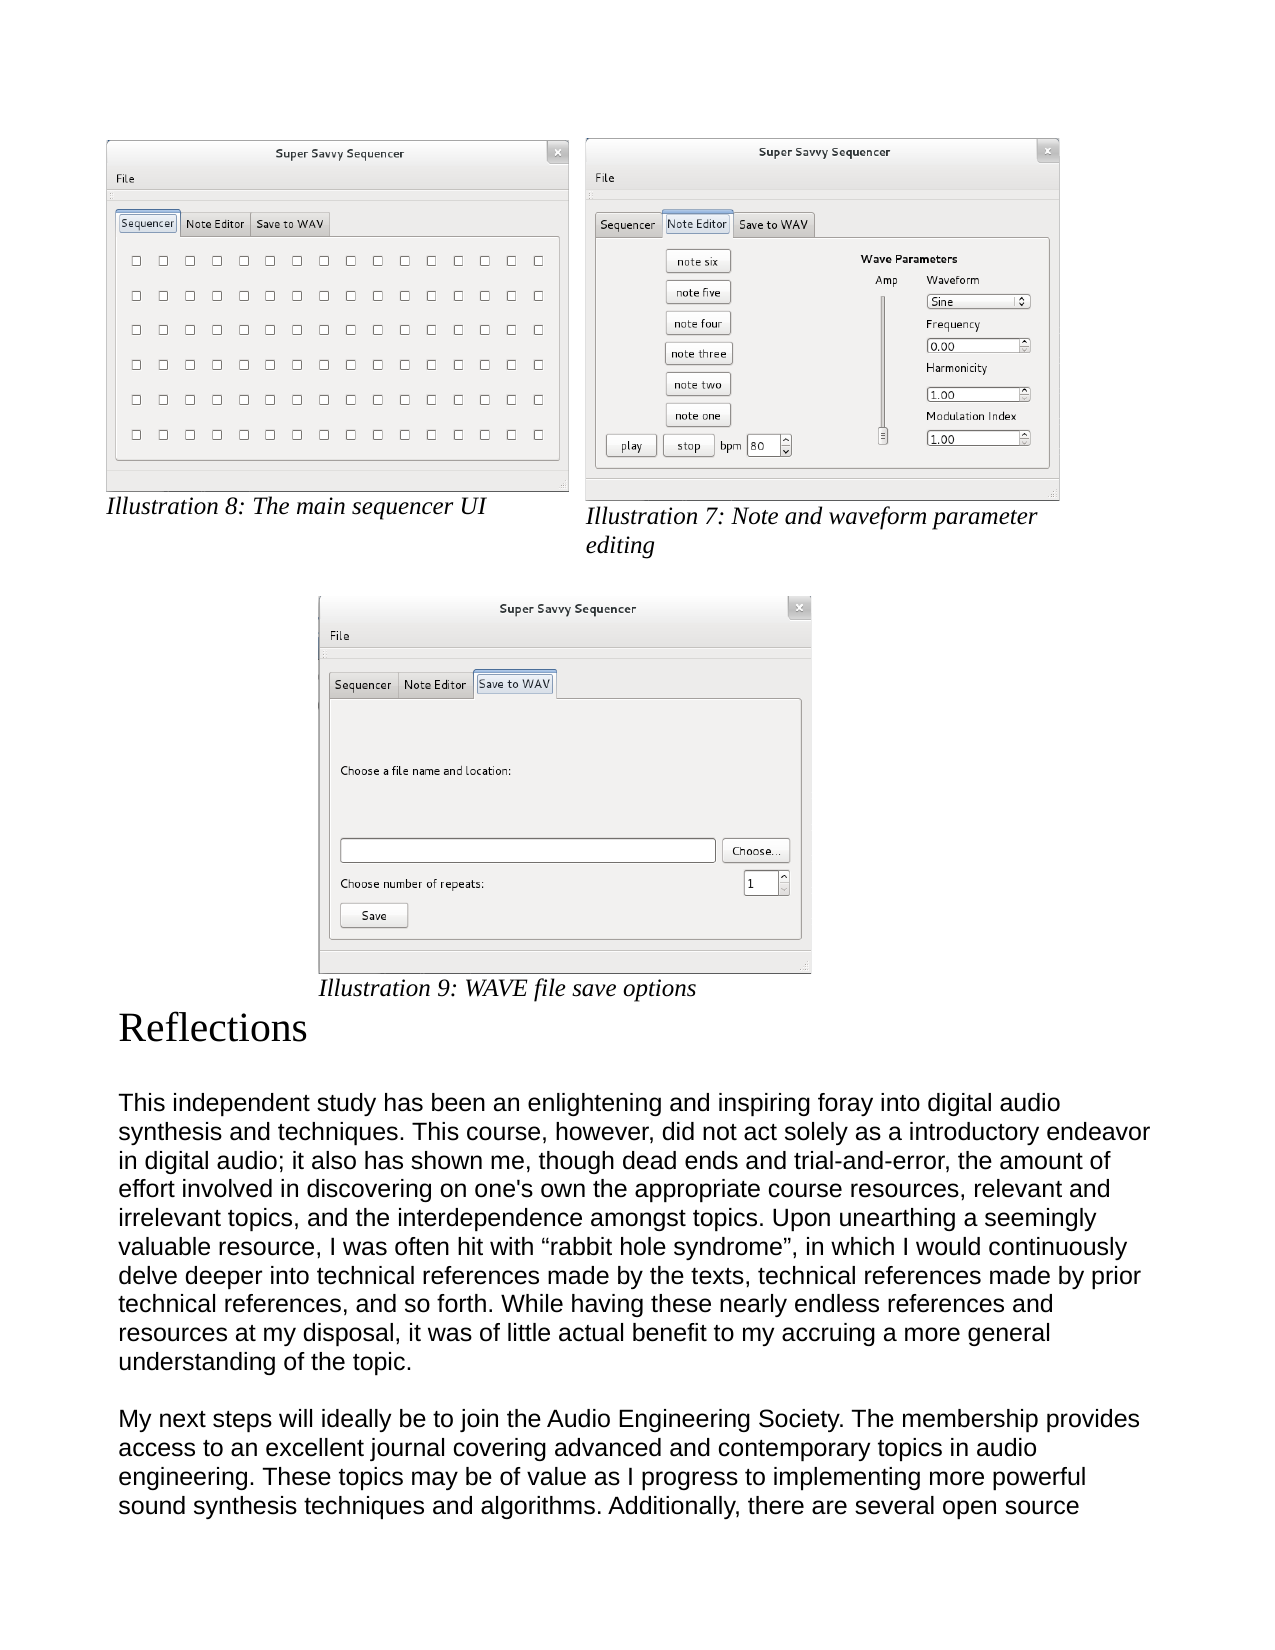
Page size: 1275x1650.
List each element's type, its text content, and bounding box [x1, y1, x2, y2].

text Illustration 8: The main sequencer UI [106, 492, 569, 520]
text Illustration 9: WAVE file save options [318, 974, 811, 1002]
text Illustration 7: Note and waveform parameter editing [586, 501, 1059, 558]
picture [106, 140, 569, 492]
text My next steps will ideally be to join the Audio Engineering Society. The membership provides access to an excellent journal covering advanced and contemporary topics in audio engineering. These topics may be of value as I progress to implementing more powerful sound synthesis techniques and algorithms. Additionally, there are several open source [118, 1404, 1157, 1519]
picture [318, 596, 812, 974]
picture [585, 138, 1060, 501]
text This independent study has been an enlightening and inspiring foray into digital audio synthesis and techniques. This course, however, did not act solely as a introductory endeavor in digital audio; it also has shown me, though dead ends and trial-and-error, the amount of effort involved in discovering on one's own the appropriate course resources, relevant and irrelevant topics, and the interdependence amongst topics. Upon unearthing a seemingly valuable resource, I was often hit with “rabbit hole syndrome”, in which I would continuously delve deeper into technical references made by the texts, technical references made by prior technical references, and so forth. While having these nearly endless references and resources at my disposal, it was of little actual benefit to my accruing a more general understanding of the topic. [118, 1088, 1157, 1376]
text Reflections [118, 1002, 1157, 1050]
